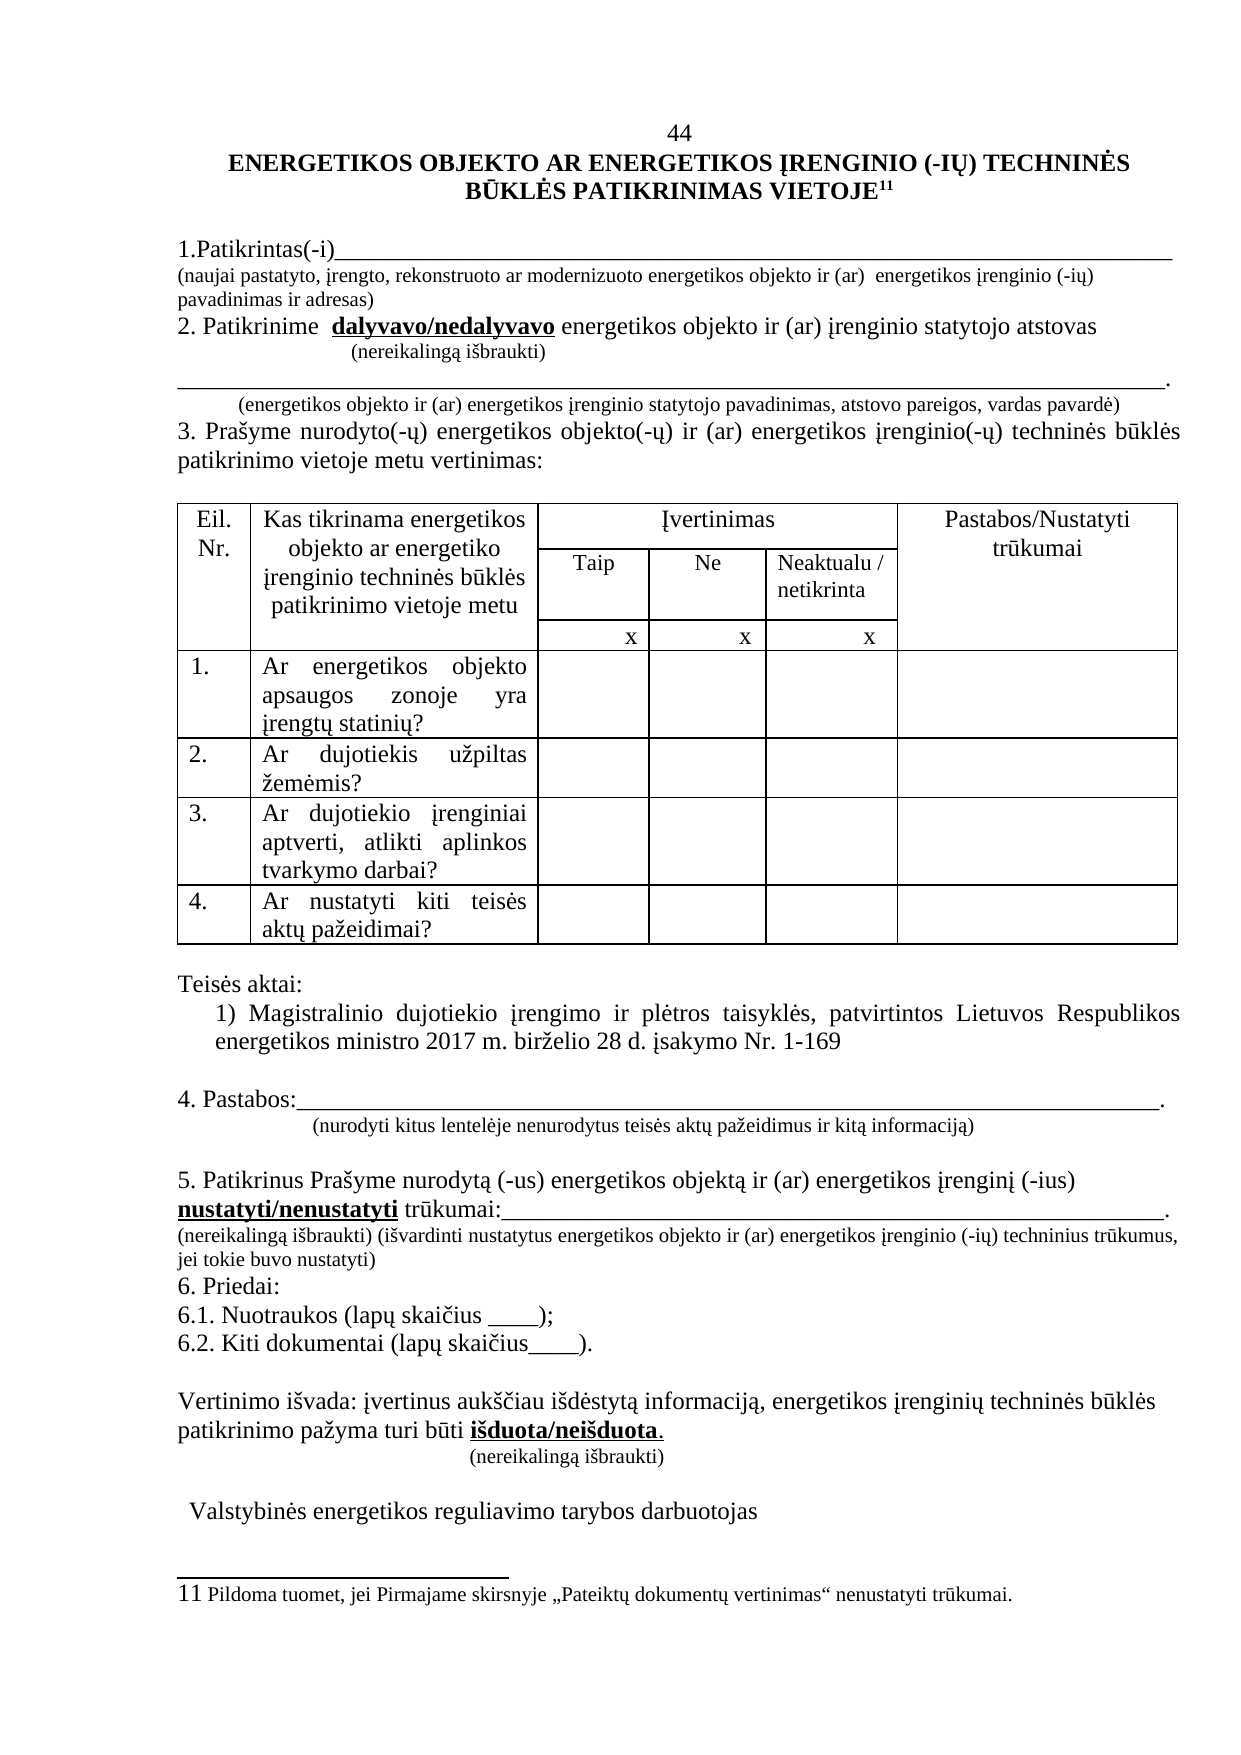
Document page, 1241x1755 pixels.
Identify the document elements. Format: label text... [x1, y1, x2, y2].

table_cell [898, 886, 1177, 943]
table_cell [251, 619, 537, 649]
table_cell [898, 739, 1177, 796]
table_cell [767, 886, 897, 943]
table_cell [539, 798, 648, 884]
text (nereikalingą išbraukti) [177, 339, 1181, 363]
table_cell x [767, 621, 897, 649]
table_cell Ar dujotiekis užpiltas žemėmis? [251, 739, 537, 796]
table_cell [650, 886, 765, 943]
table_cell x [539, 621, 648, 649]
table_cell [539, 886, 648, 943]
text 6.1. Nuotraukos (lapų skaičius ____); [177, 1300, 1181, 1328]
table_cell [650, 651, 765, 737]
text _______________________________________________________________________________. [177, 363, 1181, 392]
table_cell x [650, 621, 765, 649]
table_cell 4. [178, 886, 250, 943]
table_cell [767, 651, 897, 737]
table_cell Ne [650, 550, 765, 619]
table_cell [767, 798, 897, 884]
text (nereikalingą išbraukti) (išvardinti nustatytus energetikos objekto ir (ar) energetikos įrenginio (-ių) techninius trūkumus, jei tokie buvo nustatyti) [177, 1223, 1181, 1271]
text Vertinimo išvada: įvertinus aukščiau išdėstytą informaciją, energetikos įrenginių techninės būklės patikrinimo pažyma turi būti išduota/neišduota. [177, 1386, 1181, 1443]
table_header Valstybinės energetikos reguliavimo tarybos darbuotojas [177, 1468, 1177, 1554]
table_cell [898, 798, 1177, 884]
table_cell [650, 739, 765, 796]
table_cell [178, 619, 250, 649]
text (nurodyti kitus lentelėje nenurodytus teisės aktų pažeidimus ir kitą informaciją) [177, 1113, 1181, 1137]
table_cell Ar energetikos objekto apsaugos zonoje yra įrengtų statinių? [251, 651, 537, 737]
table_header Įvertinimas [539, 504, 897, 548]
text 6. Priedai: [177, 1271, 1181, 1300]
table_cell Ar dujotiekio įrenginiai aptverti, atlikti aplinkos tvarkymo darbai? [251, 798, 537, 884]
text 2. Patikrinime dalyvavo/nedalyvavo energetikos objekto ir (ar) įrenginio statytojo atstovas [177, 311, 1181, 339]
text 3. Prašyme nurodyto(-ų) energetikos objekto(-ų) ir (ar) energetikos įrenginio(-ų) techninės būklės patikrinimo vietoje metu vertinimas: [177, 416, 1181, 474]
table_cell Taip [539, 550, 648, 619]
text ENERGETIKOS OBJEKTO AR ENERGETIKOS ĮRENGINIO (-IŲ) TECHNINĖS BŪKLĖS PATIKRINIMAS VIETOJE [177, 148, 1181, 205]
text Teisės aktai: [177, 969, 1181, 998]
table_cell [767, 739, 897, 796]
text Pildoma tuomet, jei Pirmajame skirsnyje „Pateiktų dokumentų vertinimas“ nenustatyti trūkumai. [177, 1578, 1181, 1607]
text 4. Pastabos:_____________________________________________________________________. [177, 1084, 1181, 1113]
table_cell Neaktualu /netikrinta [767, 550, 897, 619]
table_header Kas tikrinama energetikos objekto ar energetiko įrenginio techninės būklės patikrinimo vietoje metu [251, 504, 537, 619]
table_header Eil. Nr. [178, 504, 250, 619]
text 1) Magistralinio dujotiekio įrengimo ir plėtros taisyklės, patvirtintos Lietuvos Respublikos energetikos ministro 2017 m. birželio 28 d. įsakymo Nr. 1-169 [215, 998, 1181, 1055]
text 6.2. Kiti dokumentai (lapų skaičius____). [177, 1328, 1181, 1357]
text (naujai pastatyto, įrengto, rekonstruoto ar modernizuoto energetikos objekto ir (ar) energetikos įrenginio (-ių) pavadinimas ir adresas) [177, 263, 1181, 311]
table_cell 3. [178, 798, 250, 884]
table_cell 2. [178, 739, 250, 796]
table_cell [539, 739, 648, 796]
text (energetikos objekto ir (ar) energetikos įrenginio statytojo pavadinimas, atstovo pareigos, vardas pavardė) [177, 392, 1181, 416]
table_cell 1. [178, 651, 250, 737]
text 1.Patikrintas(-i)___________________________________________________________________ [177, 234, 1181, 263]
text 5. Patikrinus Prašyme nurodytą (-us) energetikos objektą ir (ar) energetikos įrenginį (-ius) nustatyti/nenustatyti trūkumai:_____________________________________________________. [177, 1165, 1181, 1223]
table_header Pastabos/Nustatyti trūkumai [898, 504, 1177, 649]
text (nereikalingą išbraukti) [312, 1443, 1181, 1468]
table_cell [539, 651, 648, 737]
table_cell [650, 798, 765, 884]
table_cell Ar nustatyti kiti teisės aktų pažeidimai? [251, 886, 537, 943]
table_cell [898, 651, 1177, 737]
